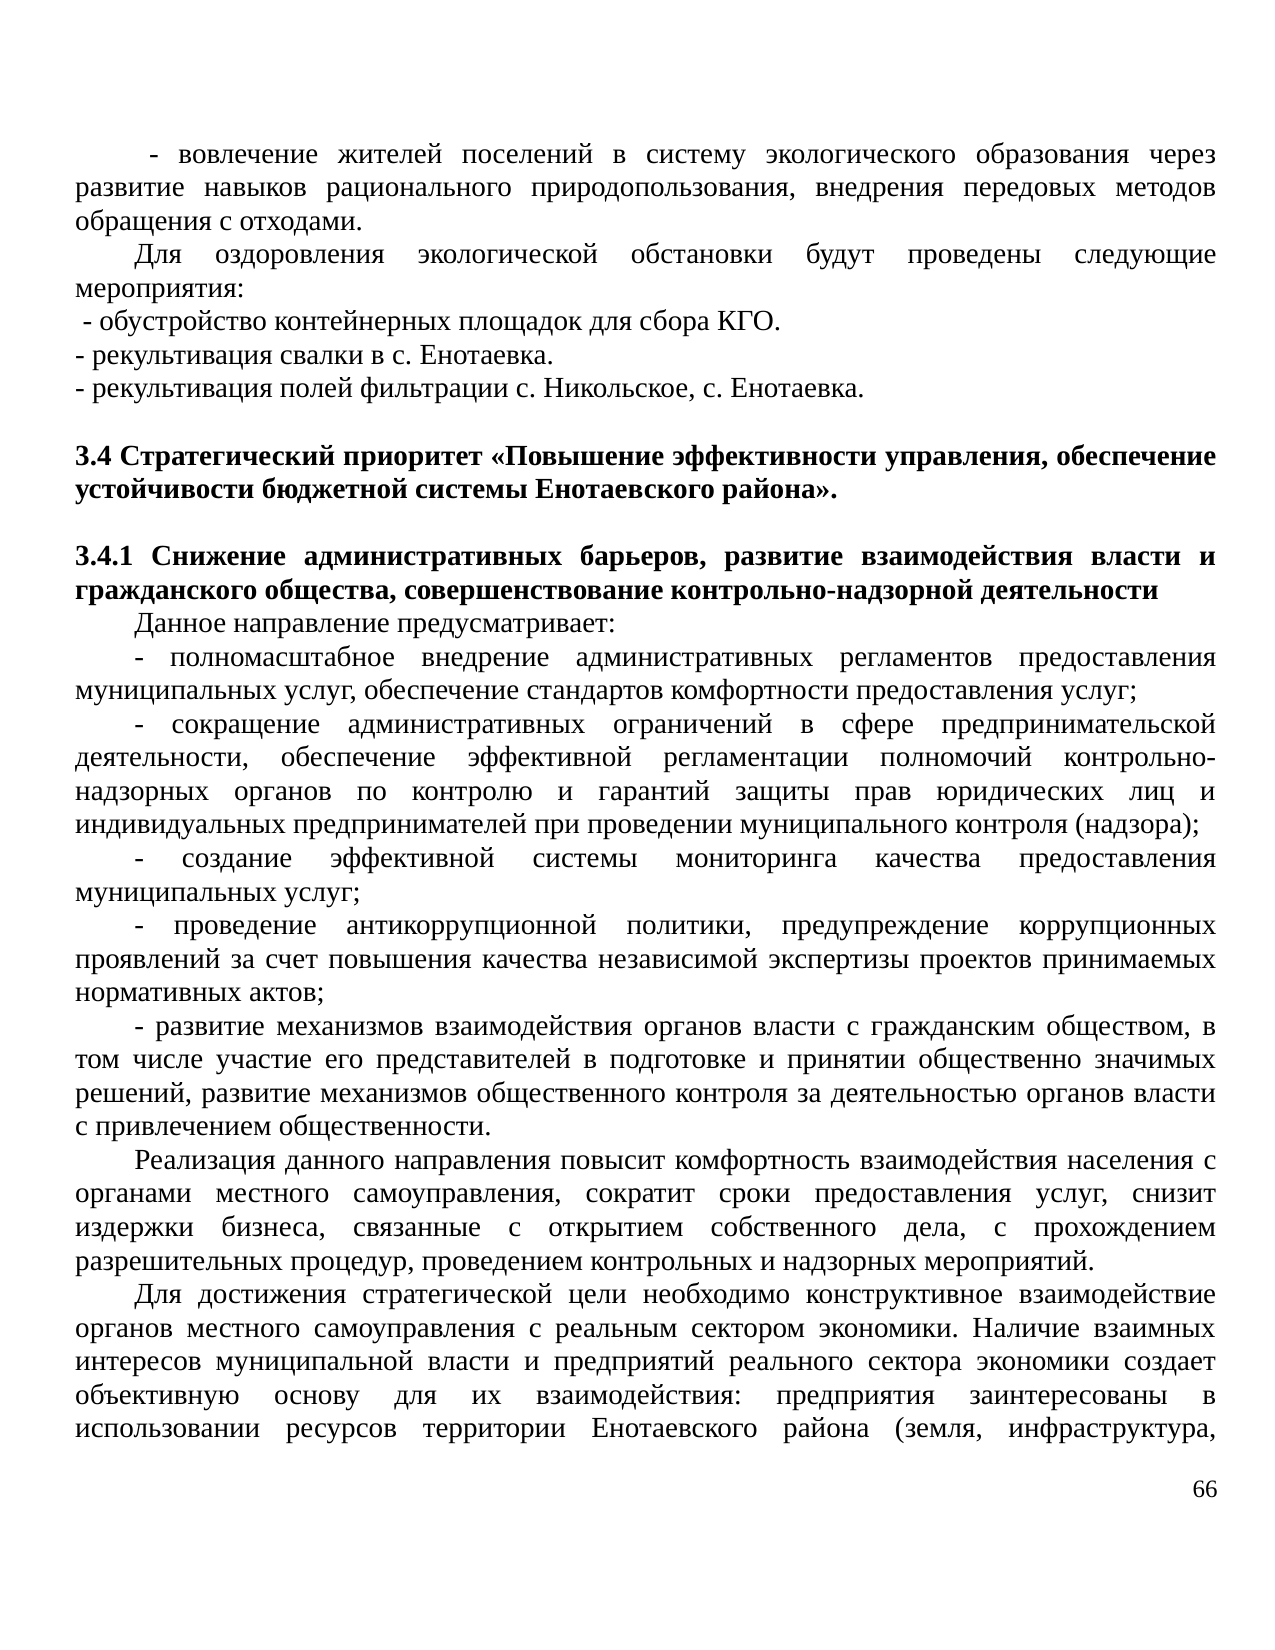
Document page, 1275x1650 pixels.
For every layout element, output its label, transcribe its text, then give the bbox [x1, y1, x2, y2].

text - развитие механизмов взаимодействия органов власти с гражданским обществом, в том числе участие его представителей в подготовке и принятии общественно значимых решений, развитие механизмов общественного контроля за деятельностью органов власти с привлечением общественности. [75, 1008, 1217, 1142]
text Данное направление предусматривает: [75, 605, 1217, 639]
text - рекультивация свалки в с. Енотаевка. [75, 337, 1217, 371]
text 3.4 Стратегический приоритет «Повышение эффективности управления, обеспечение устойчивости бюджетной системы Енотаевского района». [75, 438, 1217, 505]
text - сокращение административных ограничений в сфере предпринимательской деятельности, обеспечение эффективной регламентации полномочий контрольно-надзорных органов по контролю и гарантий защиты прав юридических лиц и индивидуальных предпринимателей при проведении муниципального контроля (надзора); [75, 706, 1217, 840]
text - полномасштабное внедрение административных регламентов предоставления муниципальных услуг, обеспечение стандартов комфортности предоставления услуг; [75, 639, 1217, 706]
text Для достижения стратегической цели необходимо конструктивное взаимодействие органов местного самоуправления с реальным сектором экономики. Наличие взаимных интересов муниципальной власти и предприятий реального сектора экономики создает объективную основу для их взаимодействия: предприятия заинтересованы в использовании ресурсов территории Енотаевского района (земля, инфраструктура, [75, 1276, 1217, 1444]
text - проведение антикоррупционной политики, предупреждение коррупционных проявлений за счет повышения качества независимой экспертизы проектов принимаемых нормативных актов; [75, 907, 1217, 1008]
text - вовлечение жителей поселений в систему экологического образования через развитие навыков рационального природопользования, внедрения передовых методов обращения с отходами. [75, 136, 1217, 236]
text 3.4.1 Снижение административных барьеров, развитие взаимодействия власти и гражданского общества, совершенствование контрольно-надзорной деятельности [75, 538, 1217, 605]
text - создание эффективной системы мониторинга качества предоставления муниципальных услуг; [75, 840, 1217, 907]
text - обустройство контейнерных площадок для сбора КГО. [75, 303, 1217, 337]
text - рекультивация полей фильтрации с. Никольское, с. Енотаевка. [75, 371, 1217, 404]
text Реализация данного направления повысит комфортность взаимодействия населения с органами местного самоуправления, сократит сроки предоставления услуг, снизит издержки бизнеса, связанные с открытием собственного дела, с прохождением разрешительных процедур, проведением контрольных и надзорных мероприятий. [75, 1142, 1217, 1276]
text Для оздоровления экологической обстановки будут проведены следующие мероприятия: [75, 236, 1217, 303]
